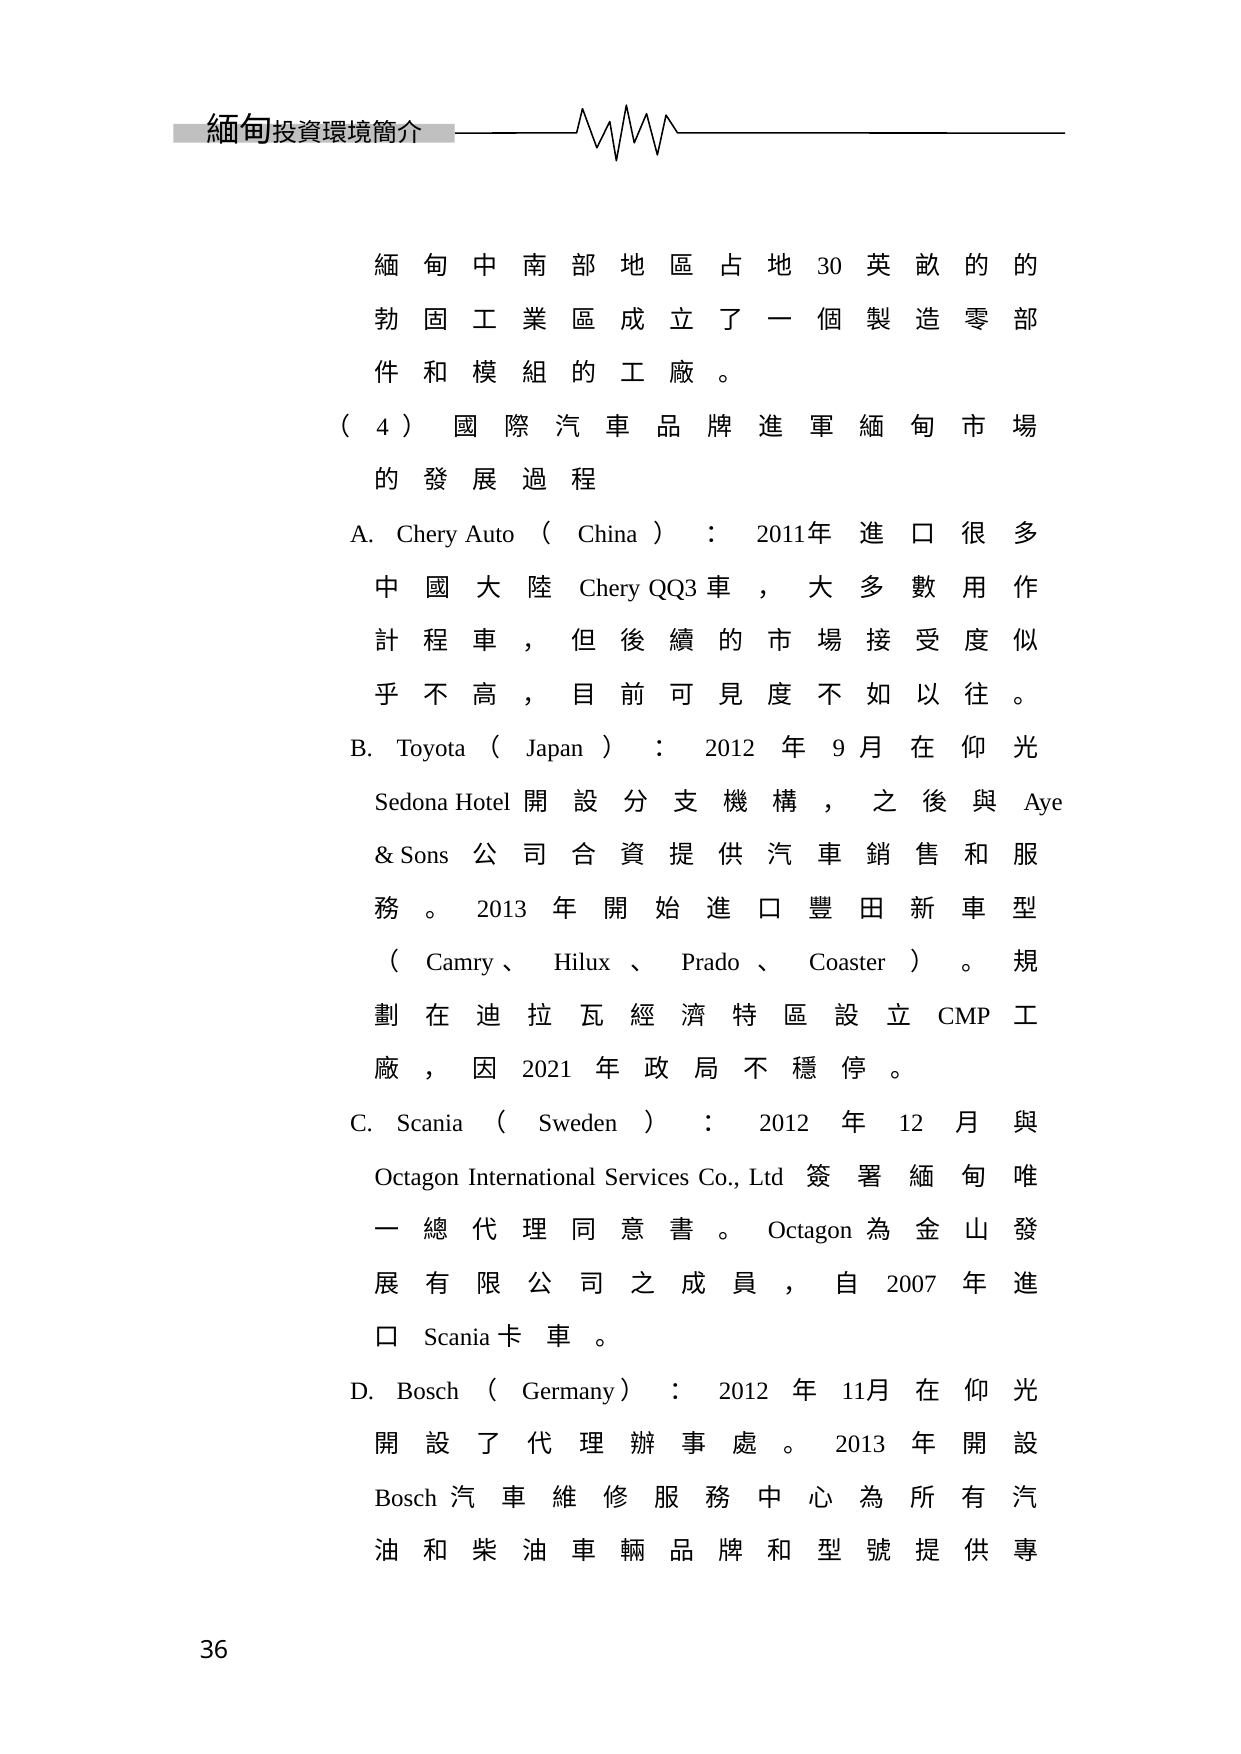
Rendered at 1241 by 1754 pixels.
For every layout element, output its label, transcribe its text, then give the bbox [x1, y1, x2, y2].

text A. Chery Auto（China）：2011年進口很多中國大陸Chery QQ3車，大多數用作計程車，但後續的市場接受度似乎不高，目前可見度不如以往。 [325, 505, 1063, 719]
text D. Bosch（Germany）：2012年11月在仰光開設了代理辦事處。2013年開設Bosch汽車維修服務中心為所有汽油和柴油車輛品牌和型號提供專 [325, 1362, 1063, 1576]
text （4）國際汽車品牌進軍緬甸市場的發展過程 [301, 398, 1063, 505]
text 緬甸中南部地區占地30英畝的的勃固工業區成立了一個製造零部件和模組的工廠。 [362, 237, 1063, 398]
text C. Scania（Sweden）：2012年12月與Octagon International Services Co., Ltd簽署緬甸唯一總代理同意書。Octagon為金山發展有限公司之成員，自2007年進口Scania卡車。 [325, 1094, 1063, 1362]
text B. Toyota（Japan）：2012年9月在仰光Sedona Hotel開設分支機構，之後與Aye & Sons公司合資提供汽車銷售和服務。2013年開始進口豐田新車型（Camry、Hilux、Prado、Coaster）。規劃在迪拉瓦經濟特區設立CMP工廠，因2021年政局不穩停。 [325, 719, 1063, 1094]
